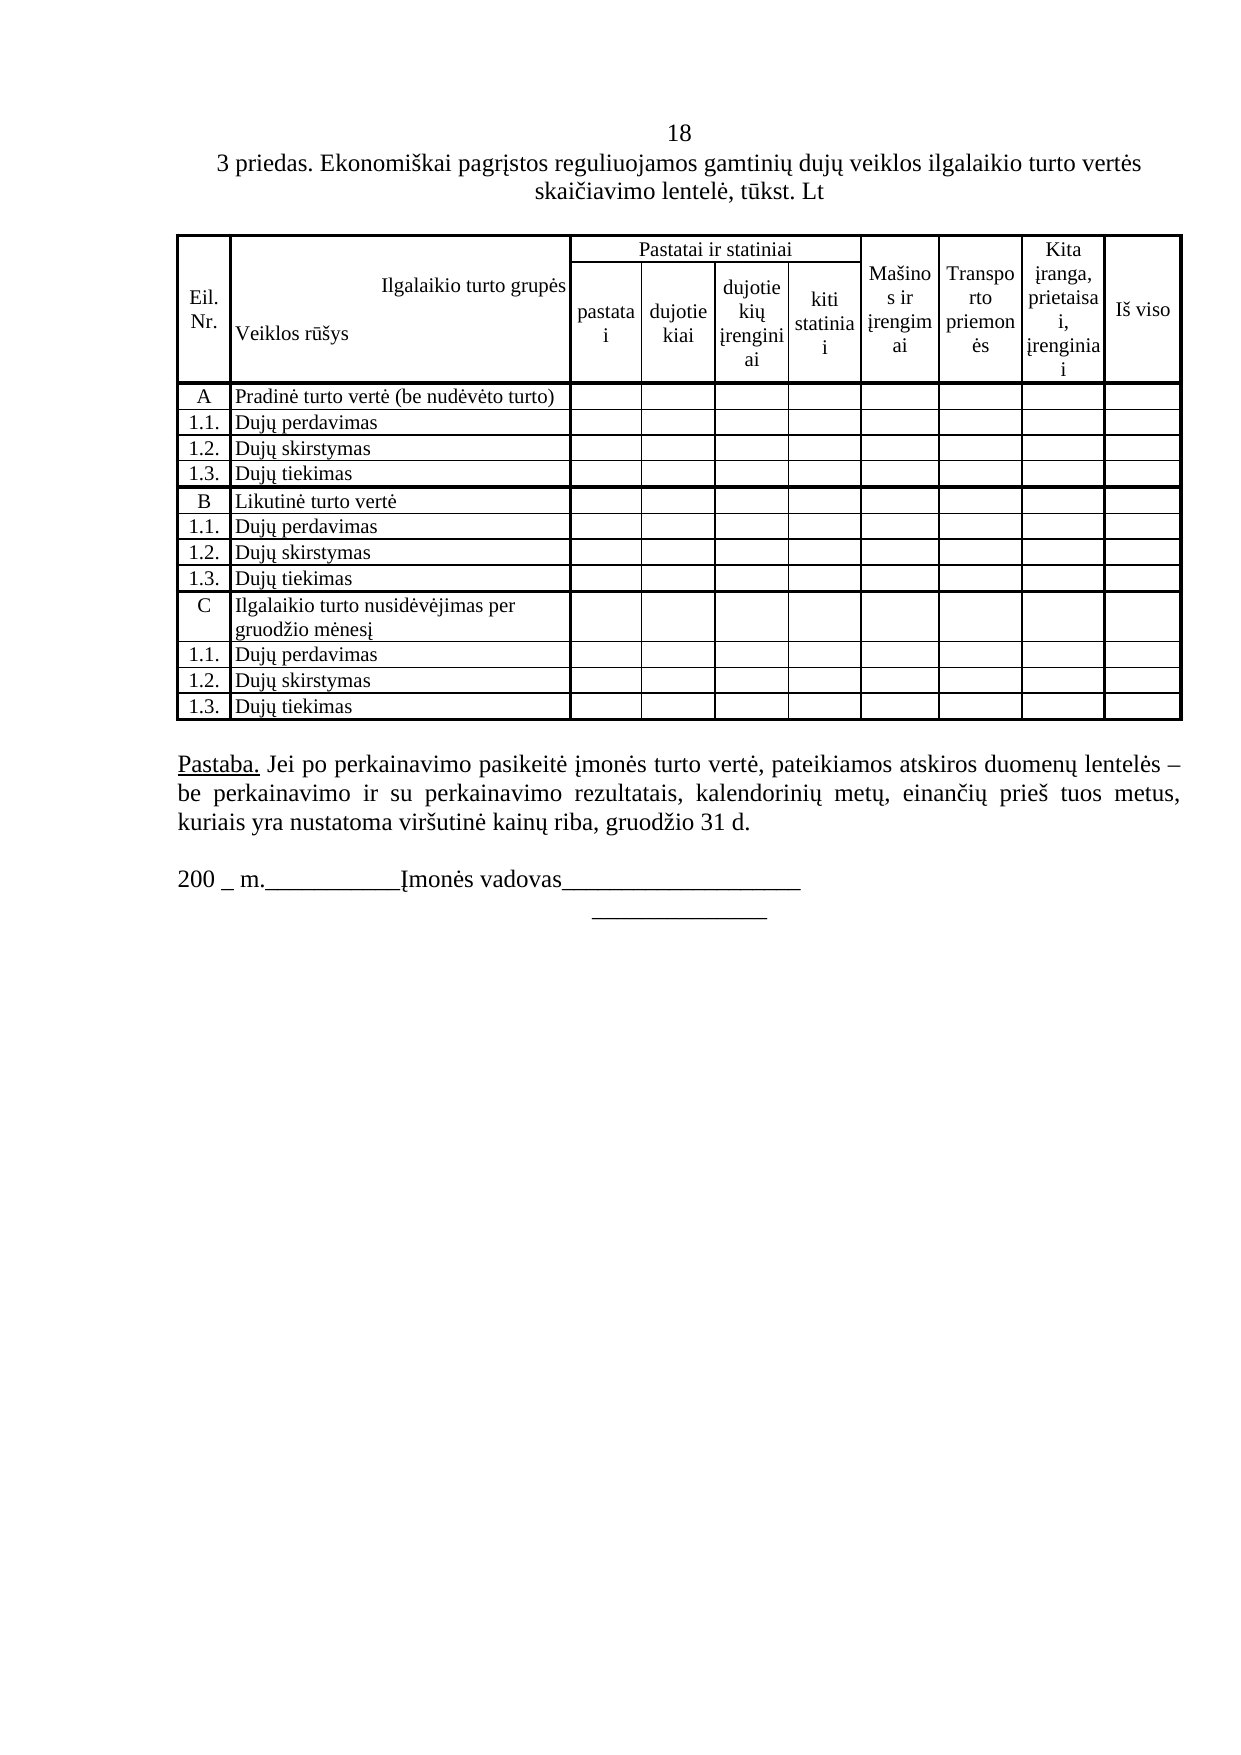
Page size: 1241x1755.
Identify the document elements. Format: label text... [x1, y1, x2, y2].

table_cell pastatai [572, 263, 641, 381]
table_cell [789, 668, 793, 692]
table_cell [637, 566, 641, 589]
table_cell [789, 436, 793, 460]
table_cell [784, 436, 788, 460]
table_cell [642, 514, 646, 538]
table_header Iš viso [1106, 237, 1179, 381]
table_cell [642, 540, 646, 564]
table_cell [637, 514, 641, 538]
table_cell [637, 668, 641, 692]
text 3 priedas. Ekonomiškai pagrįstos reguliuojamos gamtinių dujų veiklos ilgalaikio turto vertės skaičiavimo lentelė, tūkst. Lt [177, 148, 1181, 205]
table_cell [784, 668, 788, 692]
table_cell [789, 593, 860, 641]
table_cell [642, 410, 646, 434]
table_cell [637, 410, 641, 434]
table_cell [642, 436, 646, 460]
table_cell [862, 593, 938, 641]
table_cell [789, 694, 793, 718]
table_cell [789, 461, 793, 485]
table_cell [572, 593, 641, 641]
table_cell kiti statiniai [789, 263, 860, 381]
table_cell [784, 385, 788, 408]
text ______________ [177, 893, 1181, 922]
table_cell [637, 642, 641, 666]
table_cell [789, 410, 793, 434]
table_cell [637, 489, 641, 513]
table_cell [642, 385, 646, 408]
table_cell [1023, 593, 1103, 641]
text 200 _ m. Įmonės vadovas [177, 864, 1181, 893]
table_cell dujotiekiai [642, 263, 714, 381]
table_cell [637, 461, 641, 485]
table_cell [789, 540, 793, 564]
table_header Eil. Nr. [179, 237, 229, 381]
table_cell [789, 514, 793, 538]
table_cell [784, 514, 788, 538]
table_cell [637, 436, 641, 460]
table_cell [642, 566, 646, 589]
table_cell [784, 642, 788, 666]
text Pastaba. Jei po perkainavimo pasikeitė įmonės turto vertė, pateikiamos atskiros duomenų lentelės – be perkainavimo ir su perkainavimo rezultatais, kalendorinių metų, einančių prieš tuos metus, kuriais yra nustatoma viršutinė kainų riba, gruodžio 31 d. [177, 749, 1181, 836]
table_cell [642, 668, 646, 692]
table_cell [784, 540, 788, 564]
table_cell [642, 694, 646, 718]
table_header Mašinos ir įrengimai [862, 237, 938, 381]
table_cell [642, 593, 714, 641]
table_cell [637, 540, 641, 564]
table_cell C [179, 593, 229, 641]
table_cell [642, 489, 646, 513]
table_header Transporto priemonės [940, 237, 1021, 381]
table_cell [784, 461, 788, 485]
table_cell [642, 642, 646, 666]
table_cell [940, 593, 1021, 641]
table_cell [784, 566, 788, 589]
table_cell [789, 566, 793, 589]
table_cell [789, 385, 793, 408]
table_cell [716, 593, 788, 641]
table_cell dujotiekių įrenginiai [716, 263, 788, 381]
table_cell [789, 642, 793, 666]
table_cell [784, 489, 788, 513]
table_cell [637, 694, 641, 718]
table_cell [1106, 593, 1179, 641]
table_cell [637, 385, 641, 408]
table_header Ilgalaikio turto grupės Veiklos rūšys [232, 237, 569, 381]
table_cell [789, 489, 793, 513]
table_cell [784, 410, 788, 434]
table_cell [642, 461, 646, 485]
table_cell [784, 694, 788, 718]
